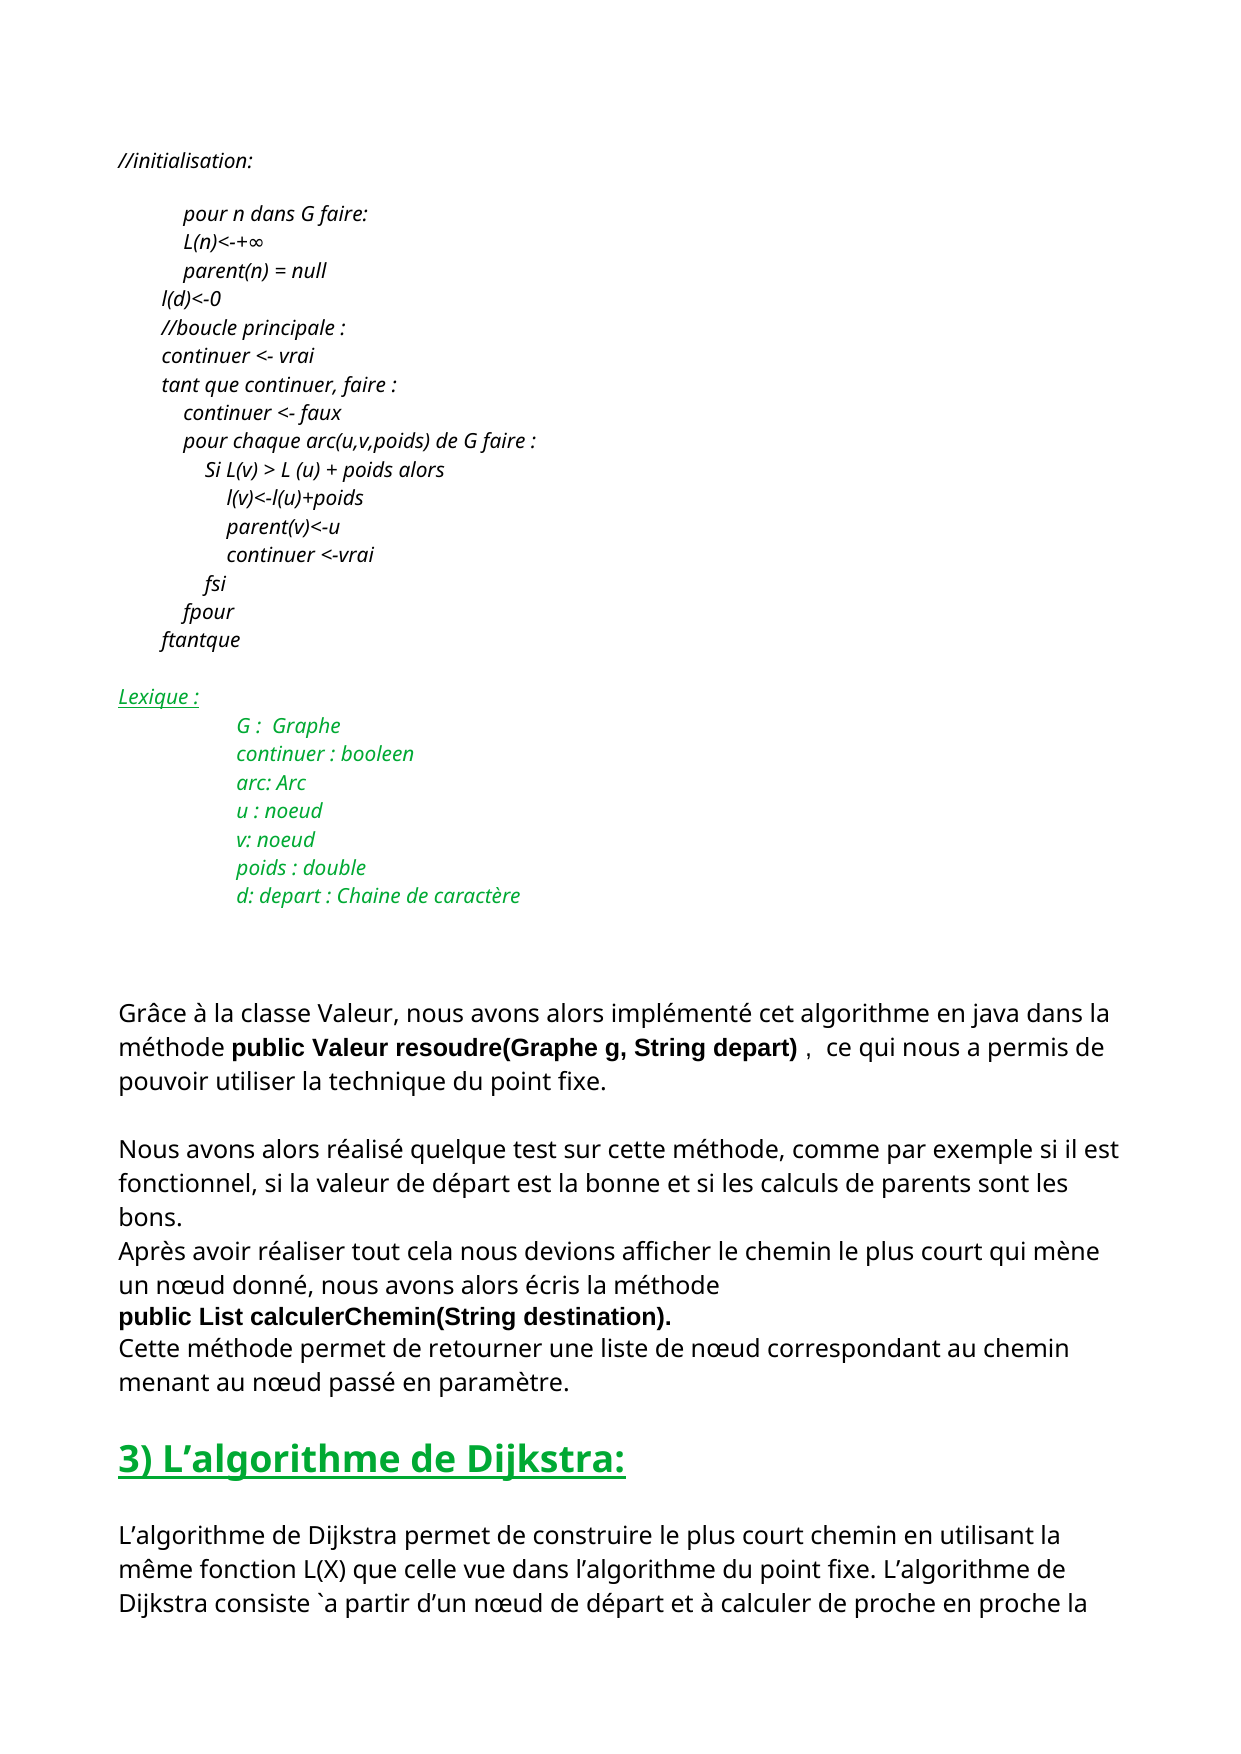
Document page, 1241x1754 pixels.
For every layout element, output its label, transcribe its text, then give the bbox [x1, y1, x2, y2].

text parent(n) = null [118, 256, 1122, 284]
text poids : double [118, 853, 1122, 882]
text L(n)<-+∞ [118, 227, 1122, 256]
text continuer <-vrai [118, 540, 1122, 569]
text //boucle principale : [118, 313, 1122, 341]
text pour chaque arc(u,v,poids) de G faire : [118, 427, 1122, 455]
text parent(v)<-u [118, 512, 1122, 540]
text //initialisation: [118, 147, 1122, 175]
text Si L(v) > L (u) + poids alors [118, 455, 1122, 483]
text u : noeud [118, 796, 1122, 825]
text Lexique : [118, 682, 1122, 711]
text continuer <- faux [118, 398, 1122, 427]
text ftantque [118, 626, 1122, 654]
text d: depart : Chaine de caractère [118, 882, 1122, 910]
text G : Graphe [118, 711, 1122, 739]
text Grâce à la classe Valeur, nous avons alors implémenté cet algorithme en java dans la méthode public Valeur resoudre(Graphe g, String depart) , ce qui nous a permis de pouvoir utiliser la technique du point fixe. [118, 995, 1122, 1097]
text fpour [118, 597, 1122, 626]
text arc: Arc [118, 768, 1122, 796]
text v: noeud [118, 825, 1122, 853]
text 3) L’algorithme de Dijkstra: [118, 1433, 1122, 1484]
text l(v)<-l(u)+poids [118, 483, 1122, 512]
text Après avoir réaliser tout cela nous devions afficher le chemin le plus court qui mène un nœud donné, nous avons alors écris la méthode [118, 1234, 1122, 1302]
text Cette méthode permet de retourner une liste de nœud correspondant au chemin menant au nœud passé en paramètre. [118, 1331, 1122, 1399]
text L’algorithme de Dijkstra permet de construire le plus court chemin en utilisant la même fonction L(X) que celle vue dans l’algorithme du point fixe. L’algorithme de Dijkstra consiste `a partir d’un nœud de départ et à calculer de proche en proche la [118, 1518, 1122, 1620]
text fsi [118, 569, 1122, 597]
text public List calculerChemin(String destination). [118, 1302, 1122, 1331]
text tant que continuer, faire : [118, 370, 1122, 398]
text l(d)<-0 [118, 284, 1122, 313]
text pour n dans G faire: [118, 199, 1122, 227]
text continuer : booleen [118, 739, 1122, 768]
text Nous avons alors réalisé quelque test sur cette méthode, comme par exemple si il est fonctionnel, si la valeur de départ est la bonne et si les calculs de parents sont les bons. [118, 1132, 1122, 1234]
text continuer <- vrai [118, 341, 1122, 370]
